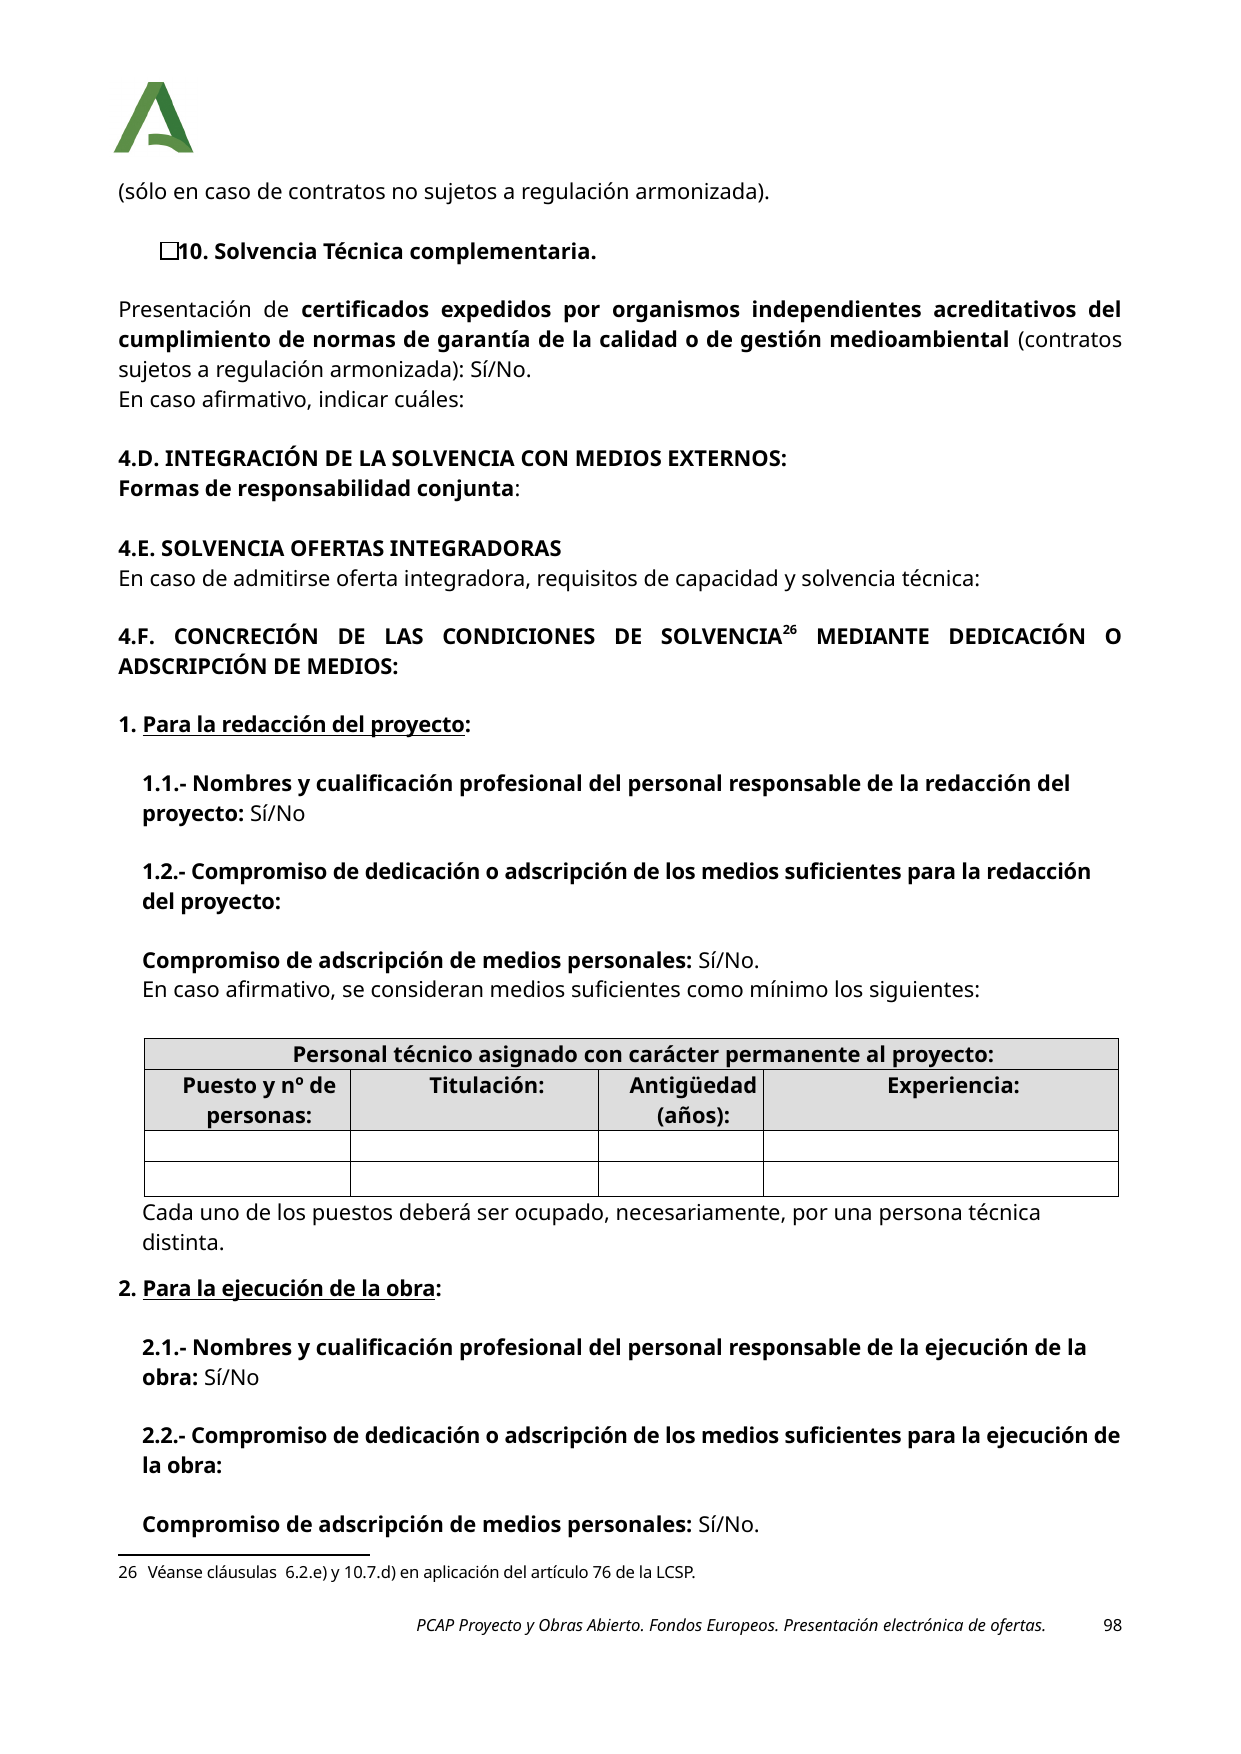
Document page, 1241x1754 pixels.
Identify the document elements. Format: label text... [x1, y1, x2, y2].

text (sólo en caso de contratos no sujetos a regulación armonizada). [118, 176, 1122, 206]
table_cell [599, 1131, 763, 1161]
text 4.D. INTEGRACIÓN DE LA SOLVENCIA CON MEDIOS EXTERNOS: [118, 443, 1122, 473]
table_cell Experiencia: [764, 1070, 1118, 1130]
text Compromiso de adscripción de medios personales: Sí/No. [142, 945, 1122, 974]
text En caso afirmativo, se consideran medios suficientes como mínimo los siguientes: [142, 974, 1122, 1004]
text En caso afirmativo, indicar cuáles: [118, 384, 1122, 414]
text En caso de admitirse oferta integradora, requisitos de capacidad y solvencia técnica: [118, 563, 1122, 592]
table_cell [351, 1162, 598, 1196]
text 4.E. SOLVENCIA OFERTAS INTEGRADORAS [118, 533, 1122, 563]
picture [109, 77, 198, 157]
table_cell Puesto y nº de personas: [145, 1070, 350, 1130]
text Cada uno de los puestos deberá ser ocupado, necesariamente, por una persona técnica distinta. [142, 1197, 1122, 1256]
text Presentación de certificados expedidos por organismos independientes acreditativos del cumplimiento de normas de garantía de la calidad o de gestión medioambiental (contratos sujetos a regulación armonizada): Sí/No. [118, 294, 1122, 384]
text 10. Solvencia Técnica complementaria. [118, 236, 1122, 266]
text 2.2.- Compromiso de dedicación o adscripción de los medios suficientes para la ejecución de la obra: [142, 1420, 1122, 1480]
text 1.1.- Nombres y cualificación profesional del personal responsable de la redacción del proyecto: Sí/No [142, 768, 1122, 828]
text 1.2.- Compromiso de dedicación o adscripción de los medios suficientes para la redacción del proyecto: [142, 856, 1122, 916]
text 2.1.- Nombres y cualificación profesional del personal responsable de la ejecución de la obra: Sí/No [142, 1332, 1122, 1392]
table_cell [145, 1162, 350, 1196]
table_cell [351, 1131, 598, 1161]
table_cell [145, 1131, 350, 1161]
text Formas de responsabilidad conjunta: [118, 473, 1122, 503]
text 1. Para la redacción del proyecto: [118, 709, 1122, 739]
text Compromiso de adscripción de medios personales: Sí/No. [142, 1509, 1122, 1538]
text Véanse cláusulas 6.2.e) y 10.7.d) en aplicación del artículo 76 de la LCSP. [118, 1561, 1122, 1584]
table_header Personal técnico asignado con carácter permanente al proyecto: [145, 1039, 1118, 1069]
table_cell [599, 1162, 763, 1196]
text 4.F. CONCRECIÓN DE LAS CONDICIONES DE SOLVENCIA MEDIANTE DEDICACIÓN O ADSCRIPCIÓN DE MEDIOS: [118, 621, 1122, 681]
text 2. Para la ejecución de la obra: [118, 1273, 1122, 1303]
table_cell [764, 1131, 1118, 1161]
table_cell [764, 1162, 1118, 1196]
table_cell Antigüedad (años): [599, 1070, 763, 1130]
table_cell Titulación: [351, 1070, 598, 1130]
